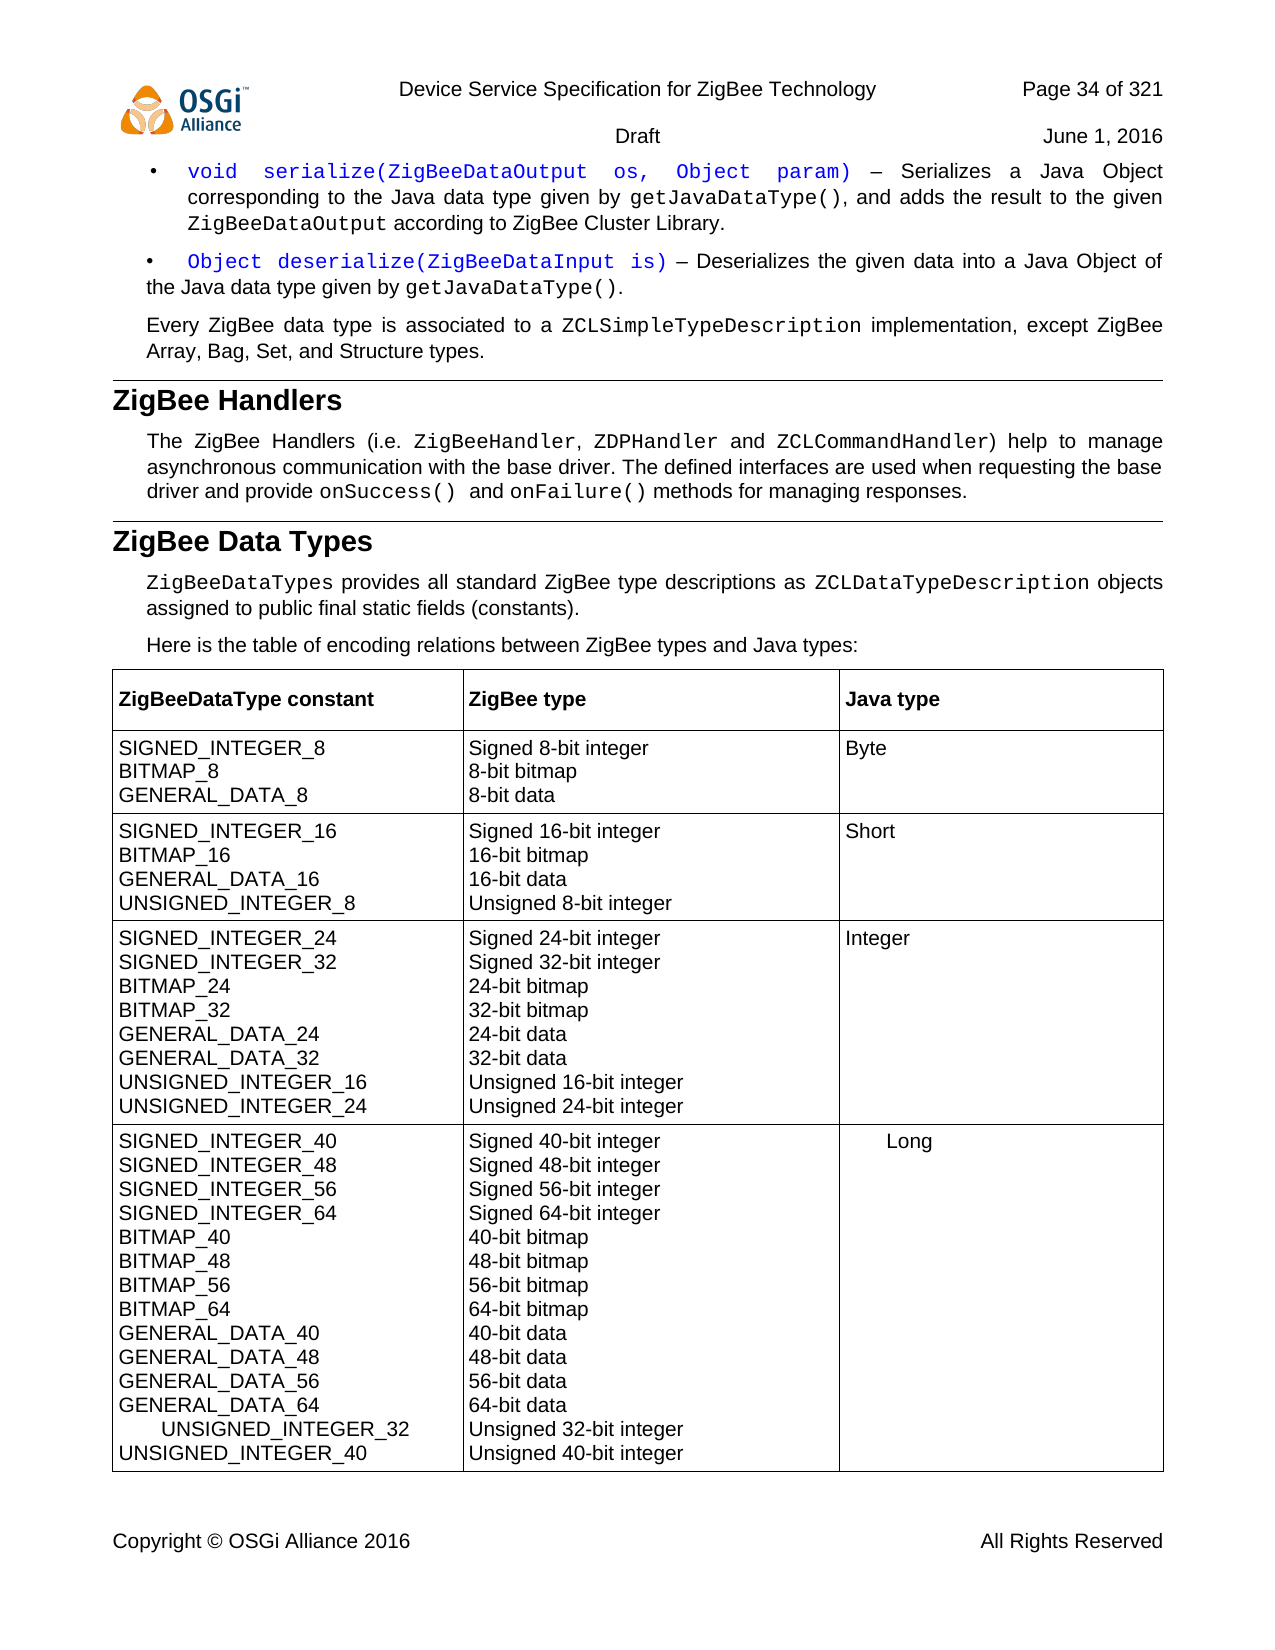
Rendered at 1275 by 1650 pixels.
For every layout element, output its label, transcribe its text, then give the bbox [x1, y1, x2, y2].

table_cell SIGNED_INTEGER_40 SIGNED_INTEGER_48 SIGNED_INTEGER_56 SIGNED_INTEGER_64 BITMAP_40 BITMAP_48 BITMAP_56 BITMAP_64 GENERAL_DATA_40 GENERAL_DATA_48 GENERAL_DATA_56 GENERAL_DATA_64 UNSIGNED_INTEGER_32 UNSIGNED_INTEGER_40 [113, 1125, 463, 1471]
table_cell Signed 16-bit integer 16-bit bitmap 16-bit data Unsigned 8-bit integer [464, 814, 839, 920]
table_cell SIGNED_INTEGER_16 BITMAP_16 GENERAL_DATA_16 UNSIGNED_INTEGER_8 [113, 814, 463, 920]
subtitle ZigBee Handlers [112, 381, 1163, 416]
text The ZigBee Handlers (i.e. ZigBeeHandler, ZDPHandler and ZCLCommandHandler) help to manage asynchronous communication with the base driver. The defined interfaces are used when requesting the base driver and provide onSuccess() and onFailure() methods for managing responses. [147, 429, 1163, 504]
table_cell Integer [840, 921, 1163, 1123]
table_cell SIGNED_INTEGER_24 SIGNED_INTEGER_32 BITMAP_24 BITMAP_32 GENERAL_DATA_24 GENERAL_DATA_32 UNSIGNED_INTEGER_16 UNSIGNED_INTEGER_24 [113, 921, 463, 1123]
table_header ZigBeeDataType constant [113, 670, 463, 729]
table_cell Signed 40-bit integer Signed 48-bit integer Signed 56-bit integer Signed 64-bit integer 40-bit bitmap 48-bit bitmap 56-bit bitmap 64-bit bitmap 40-bit data 48-bit data 56-bit data 64-bit data Unsigned 32-bit integer Unsigned 40-bit integer [464, 1125, 839, 1471]
table_cell Byte [840, 731, 1163, 813]
picture [113, 78, 257, 142]
table_cell Short [840, 814, 1163, 920]
table_cell SIGNED_INTEGER_8 BITMAP_8 GENERAL_DATA_8 [113, 731, 463, 813]
list void serialize(ZigBeeDataOutput os, Object param) – Serializes a Java Object corresponding to the Java data type given by getJavaDataType(), and adds the result to the given ZigBeeDataOutput according to ZigBee Cluster Library. [150, 159, 1163, 236]
list Every ZigBee data type is associated to a ZCLSimpleTypeDescription implementation, except ZigBee Array, Bag, Set, and Structure types. [146, 313, 1163, 363]
table_cell Signed 8-bit integer 8-bit bitmap 8-bit data [464, 731, 839, 813]
table_header Java type [840, 670, 1163, 729]
list Object deserialize(ZigBeeDataInput is) – Deserializes the given data into a Java Object of the Java data type given by getJavaDataType(). [146, 249, 1163, 301]
subtitle ZigBee Data Types [112, 522, 1163, 558]
text Here is the table of encoding relations between ZigBee types and Java types: [146, 632, 1163, 656]
table_header ZigBee type [464, 670, 839, 729]
text ZigBeeDataTypes provides all standard ZigBee type descriptions as ZCLDataTypeDescription objects assigned to public final static fields (constants). [146, 570, 1163, 620]
table_cell Signed 24-bit integer Signed 32-bit integer 24-bit bitmap 32-bit bitmap 24-bit data 32-bit data Unsigned 16-bit integer Unsigned 24-bit integer [464, 921, 839, 1123]
table_cell Long [840, 1125, 1163, 1471]
